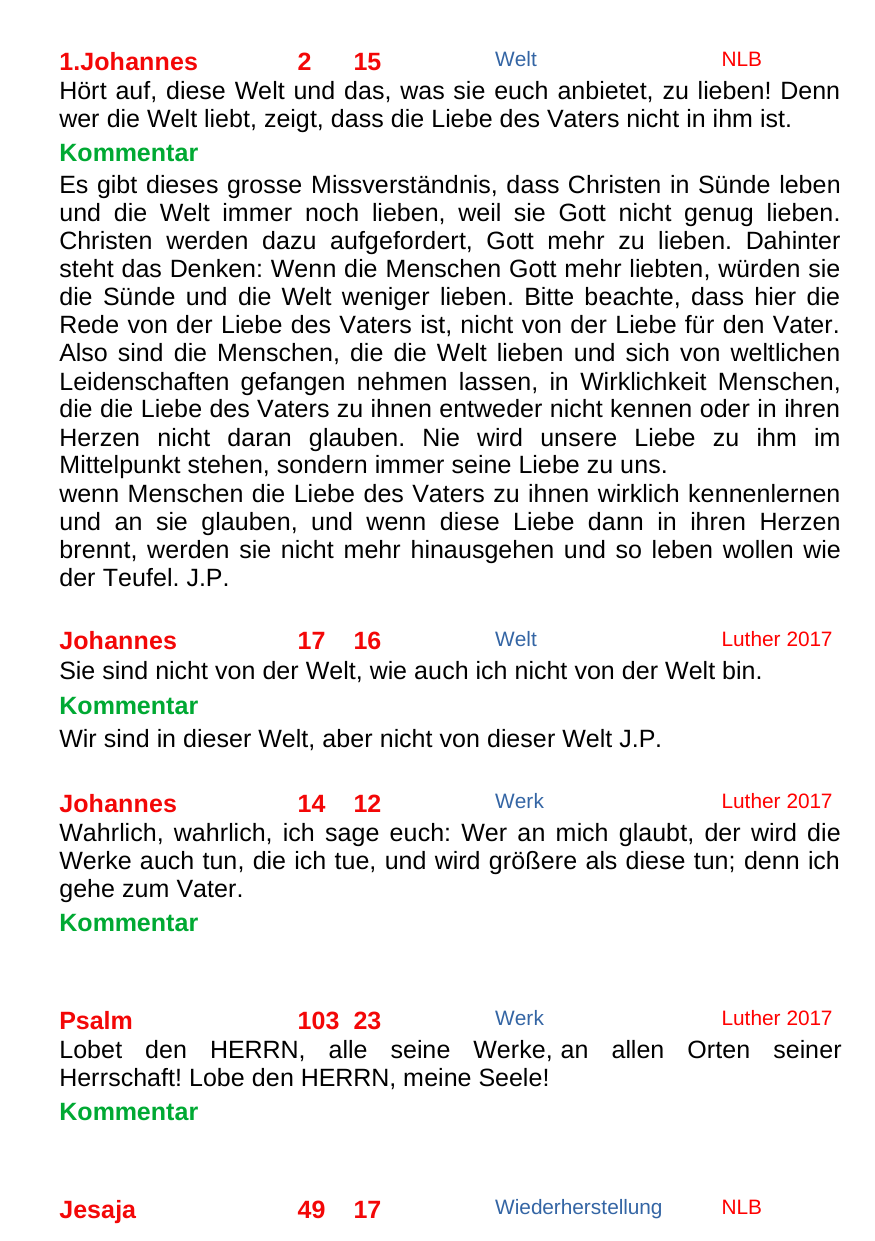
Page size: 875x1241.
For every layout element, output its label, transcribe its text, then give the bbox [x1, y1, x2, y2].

table_cell [59, 971, 844, 1007]
table_cell [342, 1098, 353, 1127]
table_cell [427, 1098, 495, 1127]
table_cell Jesaja [59, 1196, 297, 1225]
table_cell Hört auf, diese Welt und das, was sie euch anbietet, zu lieben! Denn wer die Welt liebt, zeigt, dass die Liebe des Vaters nicht in ihm ist. [59, 77, 842, 133]
table_cell Johannes [59, 790, 297, 819]
table_cell [721, 692, 842, 722]
table_cell Luther 2017 [721, 790, 844, 819]
table_cell Sie sind nicht von der Welt, wie auch ich nicht von der Welt bin. [59, 657, 842, 686]
table_cell 15 [353, 48, 427, 77]
table_cell [495, 909, 677, 938]
table_cell 2 [298, 48, 342, 77]
table_cell [721, 909, 842, 938]
table_cell [206, 692, 297, 722]
table_cell [298, 692, 342, 722]
table_cell NLB [721, 1196, 844, 1225]
table_cell [353, 692, 427, 722]
table_cell Wiederherstellung [495, 1196, 677, 1225]
table_cell [677, 909, 721, 938]
table_cell [342, 909, 353, 938]
table_cell [59, 1160, 844, 1196]
table_cell [59, 686, 844, 692]
table_cell [298, 1098, 342, 1127]
table_cell Welt [495, 627, 677, 657]
table_cell [677, 790, 721, 819]
table_cell [59, 12, 844, 47]
table_cell Welt [495, 48, 677, 77]
table_cell 23 [353, 1007, 427, 1036]
table_cell Kommentar [59, 692, 206, 722]
table_cell [427, 909, 495, 938]
table_cell Es gibt dieses grosse Missverständnis, dass Christen in Sünde leben und die Welt immer noch lieben, weil sie Gott nicht genug lieben. Christen werden dazu aufgefordert, Gott mehr zu lieben. Dahinter steht das Denken: Wenn die Menschen Gott mehr liebten, würden sie die Sünde und die Welt weniger lieben. Bitte beachte, dass hier die Rede von der Liebe des Vaters ist, nicht von der Liebe für den Vater. Also sind die Menschen, die die Welt lieben und sich von weltlichen Leidenschaften gefangen nehmen lassen, in Wirklichkeit Menschen, die die Liebe des Vaters zu ihnen entweder nicht kennen oder in ihren Herzen nicht daran glauben. Nie wird unsere Liebe zu ihm im Mittelpunkt stehen, sondern immer seine Liebe zu uns. wenn Menschen die Liebe des Vaters zu ihnen wirklich kennenlernen und an sie glauben, und wenn diese Liebe dann in ihren Herzen brennt, werden sie nicht mehr hinausgehen und so leben wollen wie der Teufel. J.P. [59, 171, 842, 592]
table_cell [427, 1007, 495, 1036]
table_cell 1.Johannes [59, 48, 297, 77]
table_cell [677, 48, 721, 77]
table_cell [342, 48, 353, 77]
table_cell [427, 627, 495, 657]
table_cell [677, 627, 721, 657]
table_cell [342, 1007, 353, 1036]
table_cell [59, 754, 844, 789]
table_cell NLB [721, 48, 844, 77]
table_cell [342, 627, 353, 657]
table_cell Wir sind in dieser Welt, aber nicht von dieser Welt J.P. [59, 725, 842, 754]
table_cell [495, 139, 677, 168]
table_cell [677, 1007, 721, 1036]
table_cell Luther 2017 [721, 627, 844, 657]
table_cell [721, 1098, 842, 1127]
table_cell [342, 692, 353, 722]
table_cell [206, 909, 297, 938]
table_cell [59, 133, 844, 139]
table_cell [677, 139, 721, 168]
table_cell [342, 790, 353, 819]
table_cell 103 [298, 1007, 342, 1036]
table_cell [59, 1130, 842, 1160]
table_cell [427, 692, 495, 722]
table_cell [721, 139, 842, 168]
table_cell [353, 909, 427, 938]
table_cell 12 [353, 790, 427, 819]
table_cell 16 [353, 627, 427, 657]
table_cell Werk [495, 790, 677, 819]
table_cell Kommentar [59, 909, 206, 938]
table_cell [353, 139, 427, 168]
table_cell [427, 48, 495, 77]
table_cell [59, 1092, 844, 1098]
table_cell Werk [495, 1007, 677, 1036]
table_cell [206, 139, 297, 168]
table_cell [59, 592, 844, 627]
table_cell [353, 1098, 427, 1127]
table_cell [298, 139, 342, 168]
table_cell 14 [298, 790, 342, 819]
table_cell [206, 1098, 297, 1127]
table_cell [495, 692, 677, 722]
table_cell 17 [353, 1196, 427, 1225]
table_cell Wahrlich, wahrlich, ich sage euch: Wer an mich glaubt, der wird die Werke auch tun, die ich tue, und wird größere als diese tun; denn ich gehe zum Vater. [59, 819, 842, 903]
table_cell 17 [298, 627, 342, 657]
table_cell [59, 903, 844, 909]
table_cell [59, 941, 842, 971]
table_cell [427, 790, 495, 819]
table_cell Johannes [59, 627, 297, 657]
table_cell [427, 1196, 495, 1225]
table_cell Lobet den HERRN, alle seine Werke, an allen Orten seiner Herrschaft! Lobe den HERRN, meine Seele! [59, 1036, 842, 1092]
table_cell [495, 1098, 677, 1127]
table_cell 49 [298, 1196, 342, 1225]
table_cell Psalm [59, 1007, 297, 1036]
table_cell [342, 139, 353, 168]
table_cell [427, 139, 495, 168]
table_cell [677, 692, 721, 722]
table_cell [298, 909, 342, 938]
table_cell Kommentar [59, 1098, 206, 1127]
table_cell [677, 1196, 721, 1225]
table_cell Kommentar [59, 139, 206, 168]
table_cell [342, 1196, 353, 1225]
table_cell [677, 1098, 721, 1127]
table_cell Luther 2017 [721, 1007, 844, 1036]
